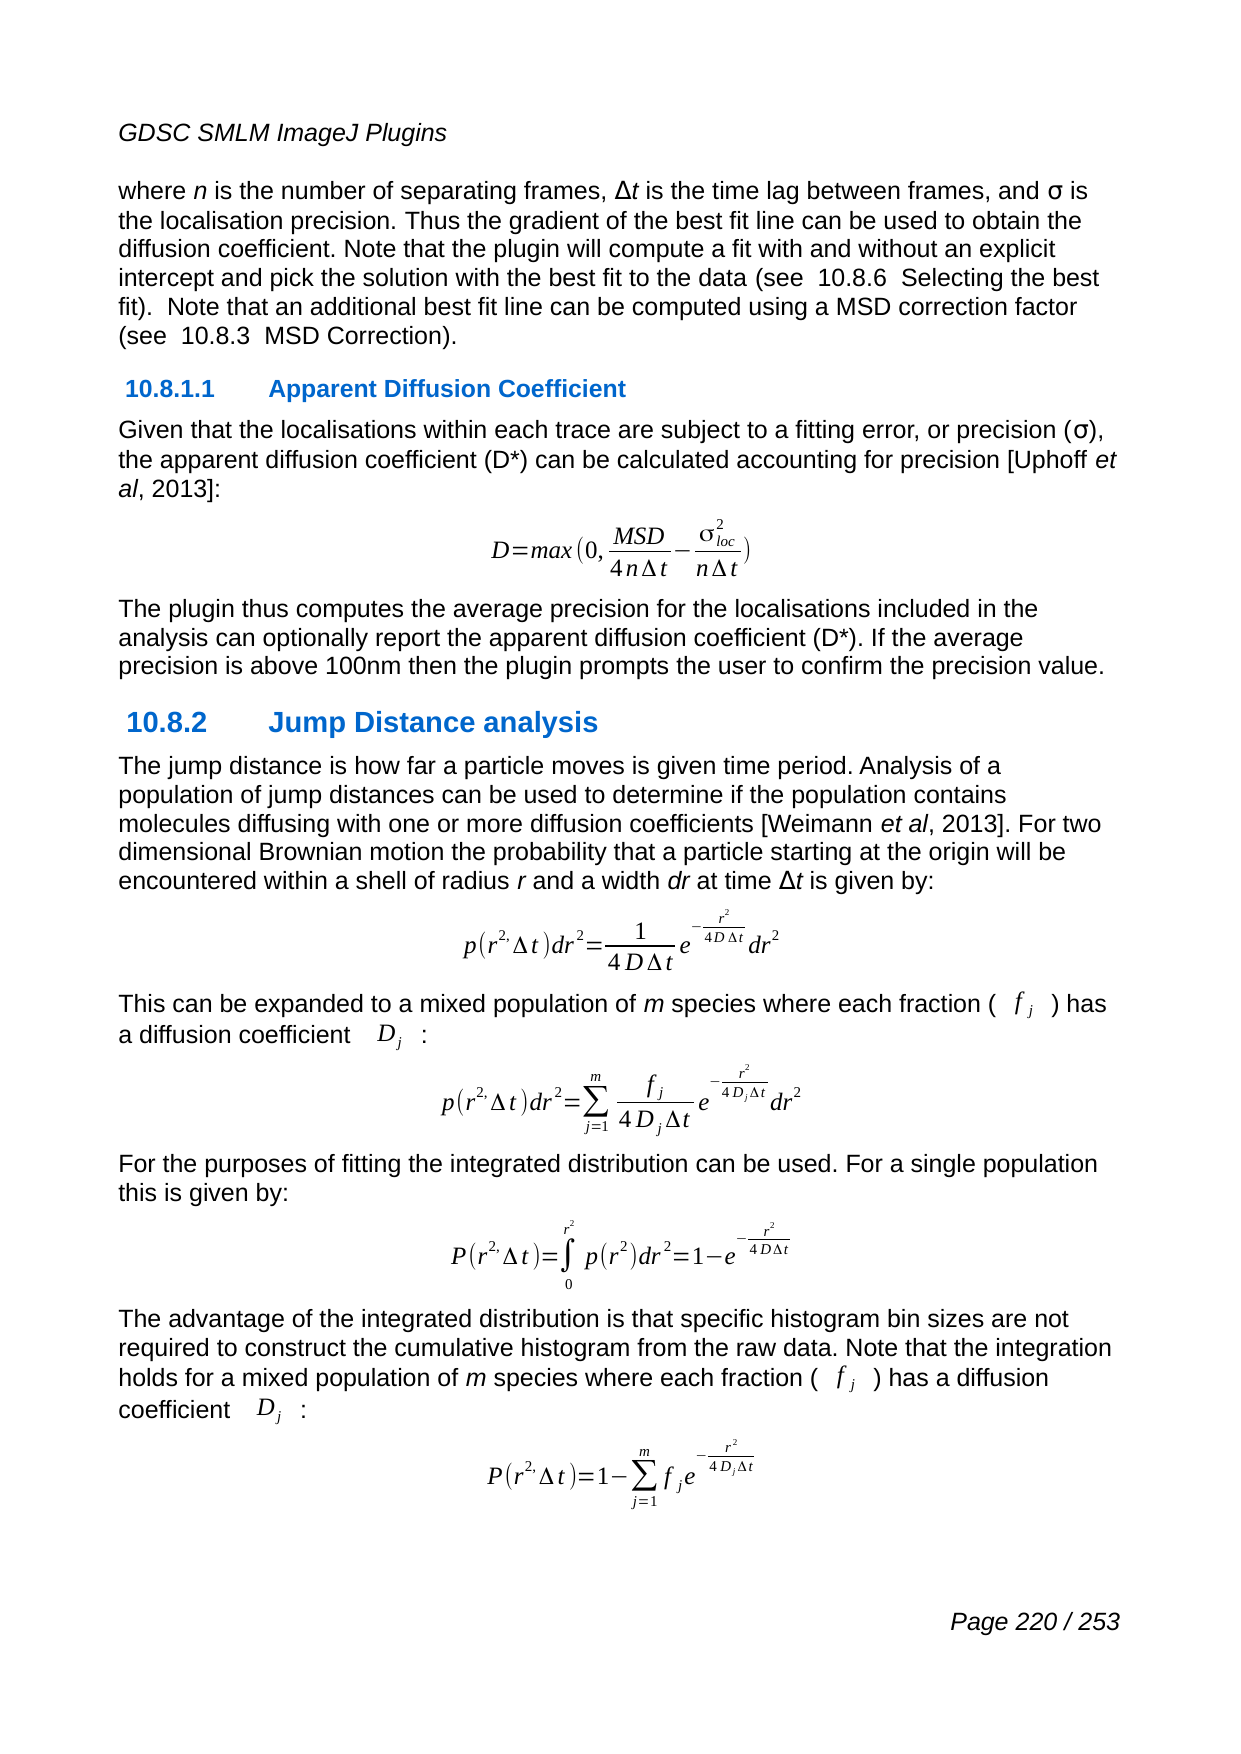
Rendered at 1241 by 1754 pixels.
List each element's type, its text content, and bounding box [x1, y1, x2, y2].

text The plugin thus computes the average precision for the localisations included in the analysis can optionally report the apparent diffusion coefficient (D*). If the average precision is above 100nm then the plugin prompts the user to confirm the precision value. [118, 594, 1122, 680]
text where n is the number of separating frames, Δt is the time lag between frames, and σ is the localisation precision. Thus the gradient of the best fit line can be used to obtain the diffusion coefficient. Note that the plugin will compute a fit with and without an explicit intercept and pick the solution with the best fit to the data (see 10.8.6 Selecting the best fit). Note that an additional best fit line can be computed using a MSD correction factor (see 10.8.3 MSD Correction). [118, 176, 1122, 349]
text For the purposes of fitting the integrated distribution can be used. For a single population this is given by: [118, 1149, 1122, 1206]
subtitle Apparent Diffusion Coefficient [118, 374, 1122, 403]
text The advantage of the integrated distribution is that specific histogram bin sizes are not required to construct the cumulative histogram from the raw data. Note that the integration holds for a mixed population of m species where each fraction () has a diffusion coefficient : [118, 1304, 1122, 1425]
subtitle Jump Distance analysis [118, 705, 1122, 739]
text This can be expanded to a mixed population of m species where each fraction () has a diffusion coefficient : [118, 988, 1122, 1051]
text The jump distance is how far a particle moves is given time period. Analysis of a population of jump distances can be used to determine if the population contains molecules diffusing with one or more diffusion coefficients [Weimann et al, 2013]. For two dimensional Brownian motion the probability that a particle starting at the origin will be encountered within a shell of radius r and a width dr at time Δt is given by: [118, 751, 1122, 896]
text Given that the localisations within each trace are subject to a fitting error, or precision (σ), the apparent diffusion coefficient (D*) can be calculated accounting for precision [Uphoff et al, 2013]: [118, 416, 1122, 502]
